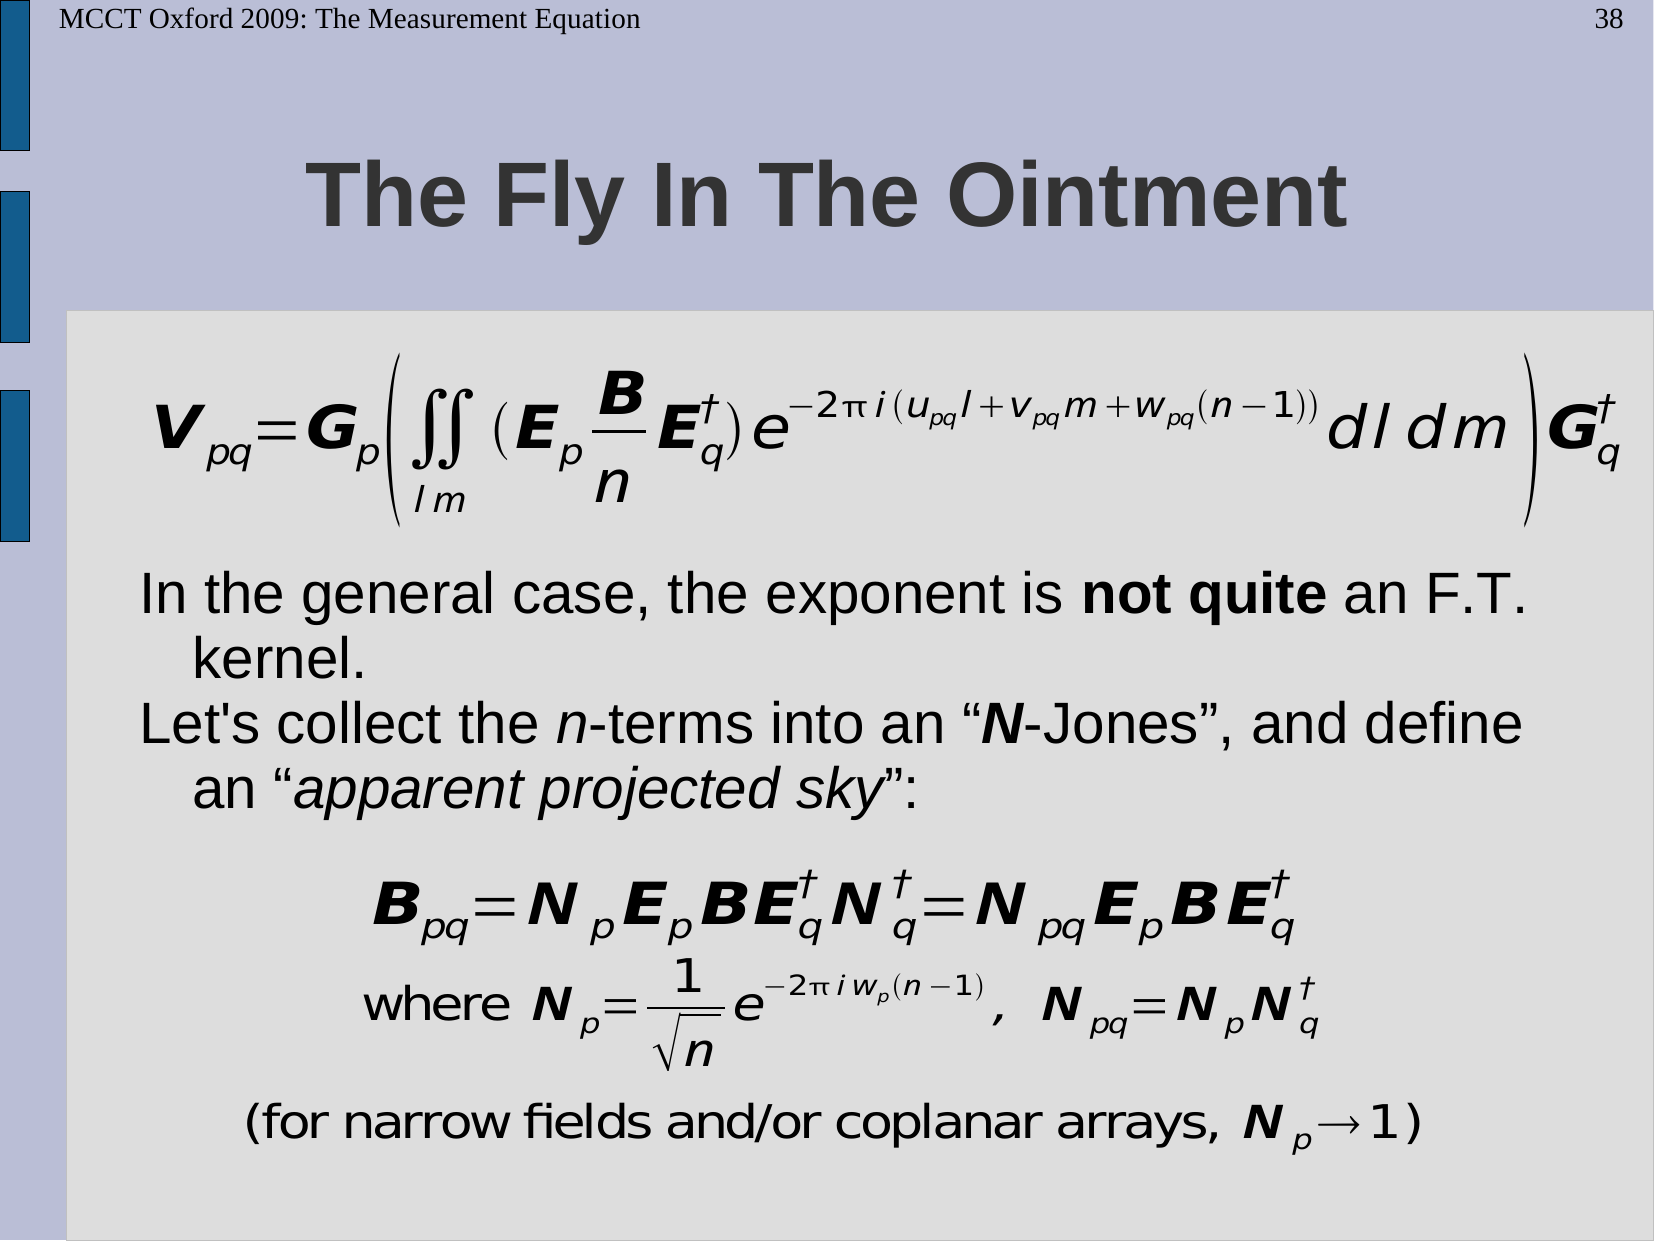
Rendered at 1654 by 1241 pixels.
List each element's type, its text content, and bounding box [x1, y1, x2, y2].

list In the general case, the exponent is not quite an F.T. kernel. Let's collect the n-terms into an “N-Jones”, and define an “apparent projected sky”: [121, 561, 1534, 833]
chart [145, 350, 1625, 532]
title The Fly In The Ointment [121, 91, 1534, 299]
chart [236, 856, 1428, 1156]
